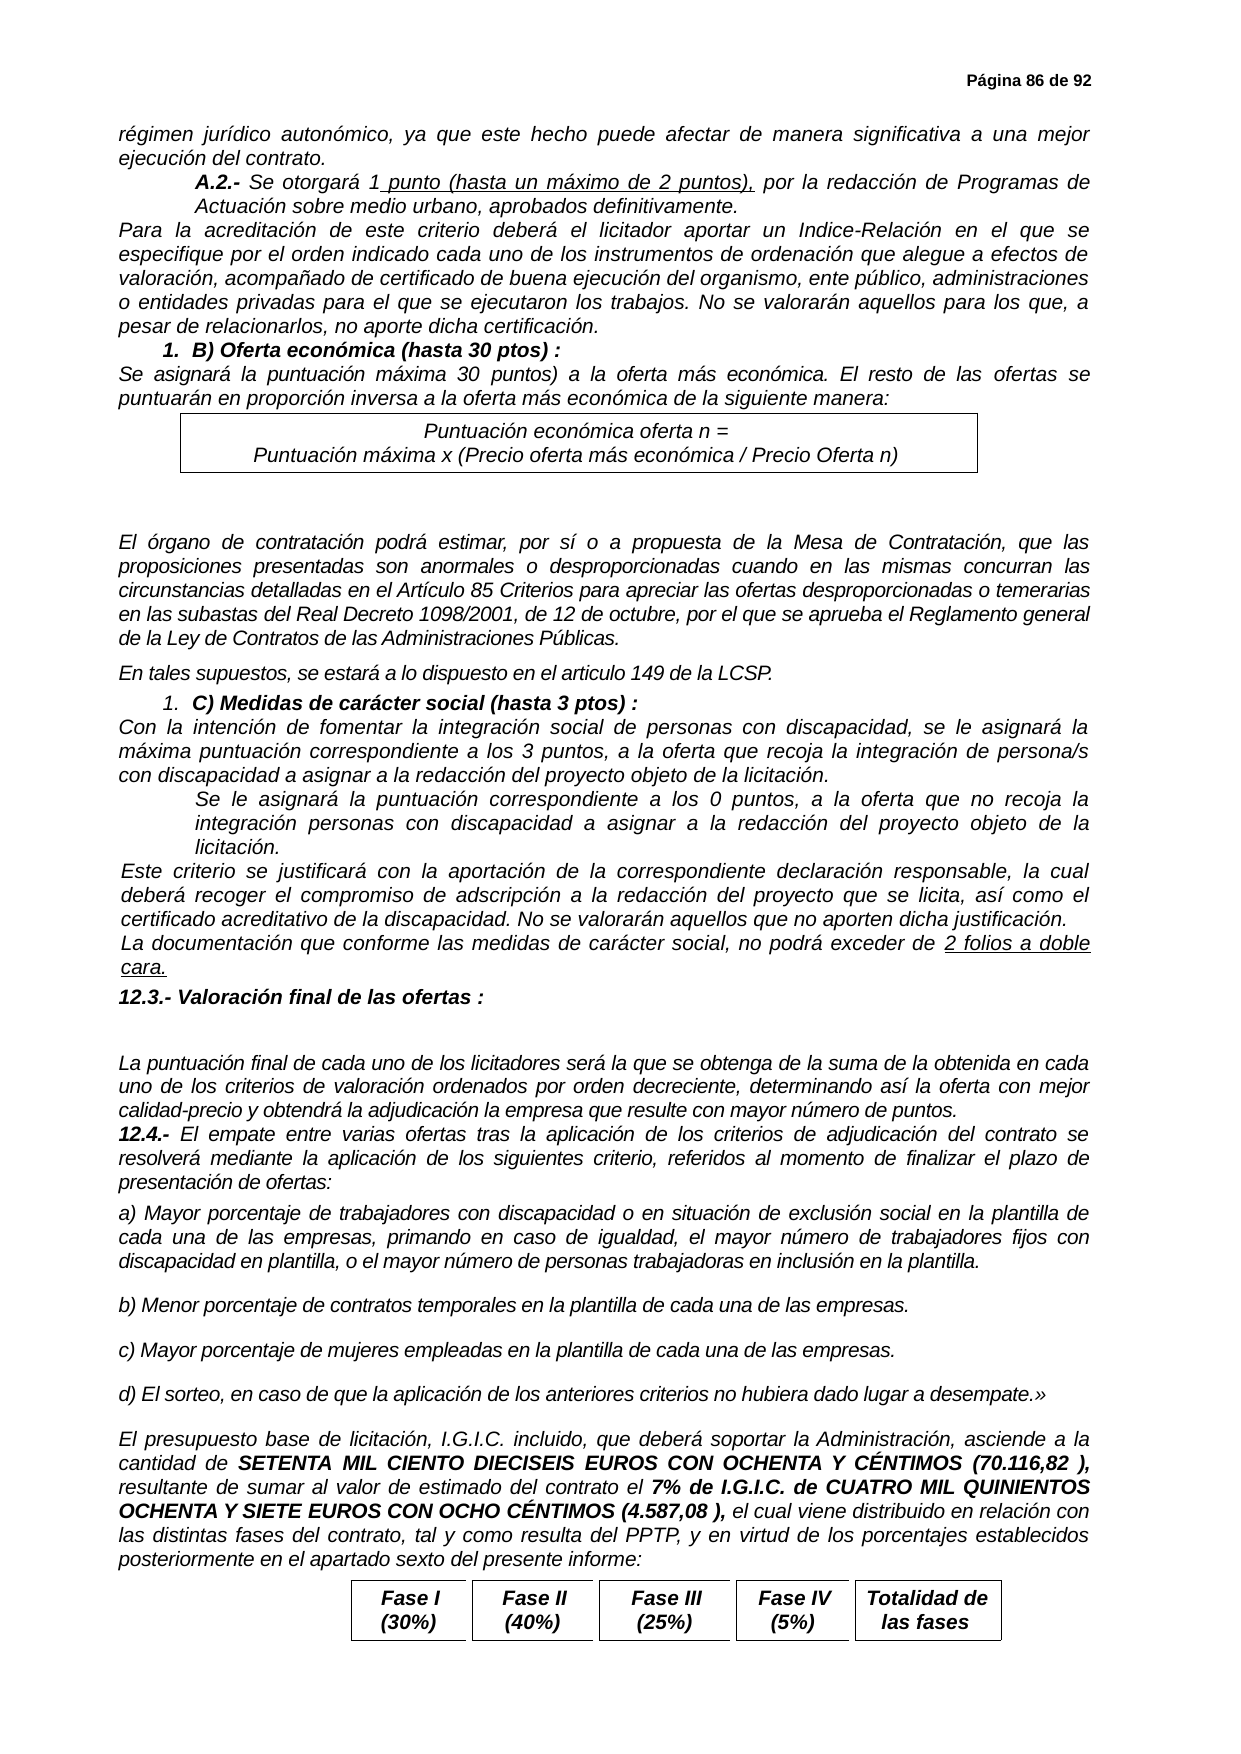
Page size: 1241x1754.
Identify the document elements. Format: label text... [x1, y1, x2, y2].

text El presupuesto base de licitación, I.G.I.C. incluido, que deberá soportar la Administración, asciende a la cantidad de SETENTA MIL CIENTO DIECISEIS EUROS CON OCHENTA Y CÉNTIMOS (70.116,82 ), resultante de sumar al valor de estimado del contrato el 7% de I.G.I.C. de CUATRO MIL QUINIENTOS OCHENTA Y SIETE EUROS CON OCHO CÉNTIMOS (4.587,08 ), el cual viene distribuido en relación con las distintas fases del contrato, tal y como resulta del PPTP, y en virtud de los porcentajes establecidos posteriormente en el apartado sexto del presente informe: [118, 1427, 1092, 1571]
text 12.4.- El empate entre varias ofertas tras la aplicación de los criterios de adjudicación del contrato se resolverá mediante la aplicación de los siguientes criterio, referidos al momento de finalizar el plazo de presentación de ofertas: [118, 1122, 1092, 1194]
text La documentación que conforme las medidas de carácter social, no podrá exceder de 2 folios a doble cara. [121, 931, 1092, 979]
text c) Mayor porcentaje de mujeres empleadas en la plantilla de cada una de las empresas. [118, 1338, 1092, 1362]
list C) Medidas de carácter social (hasta 3 ptos) : [162, 691, 1092, 715]
text Este criterio se justificará con la aportación de la correspondiente declaración responsable, la cual deberá recoger el compromiso de adscripción a la redacción del proyecto que se licita, así como el certificado acreditativo de la discapacidad. No se valorarán aquellos que no aporten dicha justificación. [121, 859, 1092, 931]
text 12.3.- Valoración final de las ofertas : [118, 984, 1092, 1008]
table_header Fase II (40%) [469, 1577, 596, 1655]
text Se asignará la puntuación máxima 30 puntos) a la oferta más económica. El resto de las ofertas se puntuarán en proporción inversa a la oferta más económica de la siguiente manera: [118, 362, 1092, 409]
table_header [177, 1577, 348, 1655]
text El órgano de contratación podrá estimar, por sí o a propuesta de la Mesa de Contratación, que las proposiciones presentadas son anormales o desproporcionadas cuando en las mismas concurran las circunstancias detalladas en el Artículo 85 Criterios para apreciar las ofertas desproporcionadas o temerarias en las subastas del Real Decreto 1098/2001, de 12 de octubre, por el que se aprueba el Reglamento general de la Ley de Contratos de las Administraciones Públicas. [118, 529, 1092, 649]
text Se le asignará la puntuación correspondiente a los 0 puntos, a la oferta que no recoja la integración personas con discapacidad a asignar a la redacción del proyecto objeto de la licitación. [195, 787, 1092, 859]
table_header Totalidad de las fases [852, 1577, 1004, 1655]
table_header Fase IV (5%) [733, 1577, 852, 1655]
text b) Menor porcentaje de contratos temporales en la plantilla de cada una de las empresas. [118, 1293, 1092, 1317]
list B) Oferta económica (hasta 30 ptos) : [162, 338, 1092, 362]
text Con la intención de fomentar la integración social de personas con discapacidad, se le asignará la máxima puntuación correspondiente a los 3 puntos, a la oferta que recoja la integración de persona/s con discapacidad a asignar a la redacción del proyecto objeto de la licitación. [118, 715, 1092, 787]
table_header Fase III (25%) [596, 1577, 733, 1655]
table_header Fase I (30%) [348, 1577, 469, 1655]
text régimen jurídico autonómico, ya que este hecho puede afectar de manera significativa a una mejor ejecución del contrato. [118, 122, 1092, 170]
text La puntuación final de cada uno de los licitadores será la que se obtenga de la suma de la obtenida en cada uno de los criterios de valoración ordenados por orden decreciente, determinando así la oferta con mejor calidad-precio y obtendrá la adjudicación la empresa que resulte con mayor número de puntos. [118, 1050, 1092, 1122]
text A.2.- Se otorgará 1 punto (hasta un máximo de 2 puntos), por la redacción de Programas de Actuación sobre medio urbano, aprobados definitivamente. [195, 170, 1092, 218]
text a) Mayor porcentaje de trabajadores con discapacidad o en situación de exclusión social en la plantilla de cada una de las empresas, primando en caso de igualdad, el mayor número de trabajadores fijos con discapacidad en plantilla, o el mayor número de personas trabajadoras en inclusión en la plantilla. [118, 1201, 1092, 1272]
table_header Puntuación económica oferta n = Puntuación máxima x (Precio oferta más económica / Precio Oferta n) [177, 410, 980, 488]
text Para la acreditación de este criterio deberá el licitador aportar un Indice-Relación en el que se especifique por el orden indicado cada uno de los instrumentos de ordenación que alegue a efectos de valoración, acompañado de certificado de buena ejecución del organismo, ente público, administraciones o entidades privadas para el que se ejecutaron los trabajos. No se valorarán aquellos para los que, a pesar de relacionarlos, no aporte dicha certificación. [118, 218, 1092, 338]
text d) El sorteo, en caso de que la aplicación de los anteriores criterios no hubiera dado lugar a desempate.» [118, 1382, 1092, 1406]
text En tales supuestos, se estará a lo dispuesto en el articulo 149 de la LCSP. [118, 661, 1092, 685]
